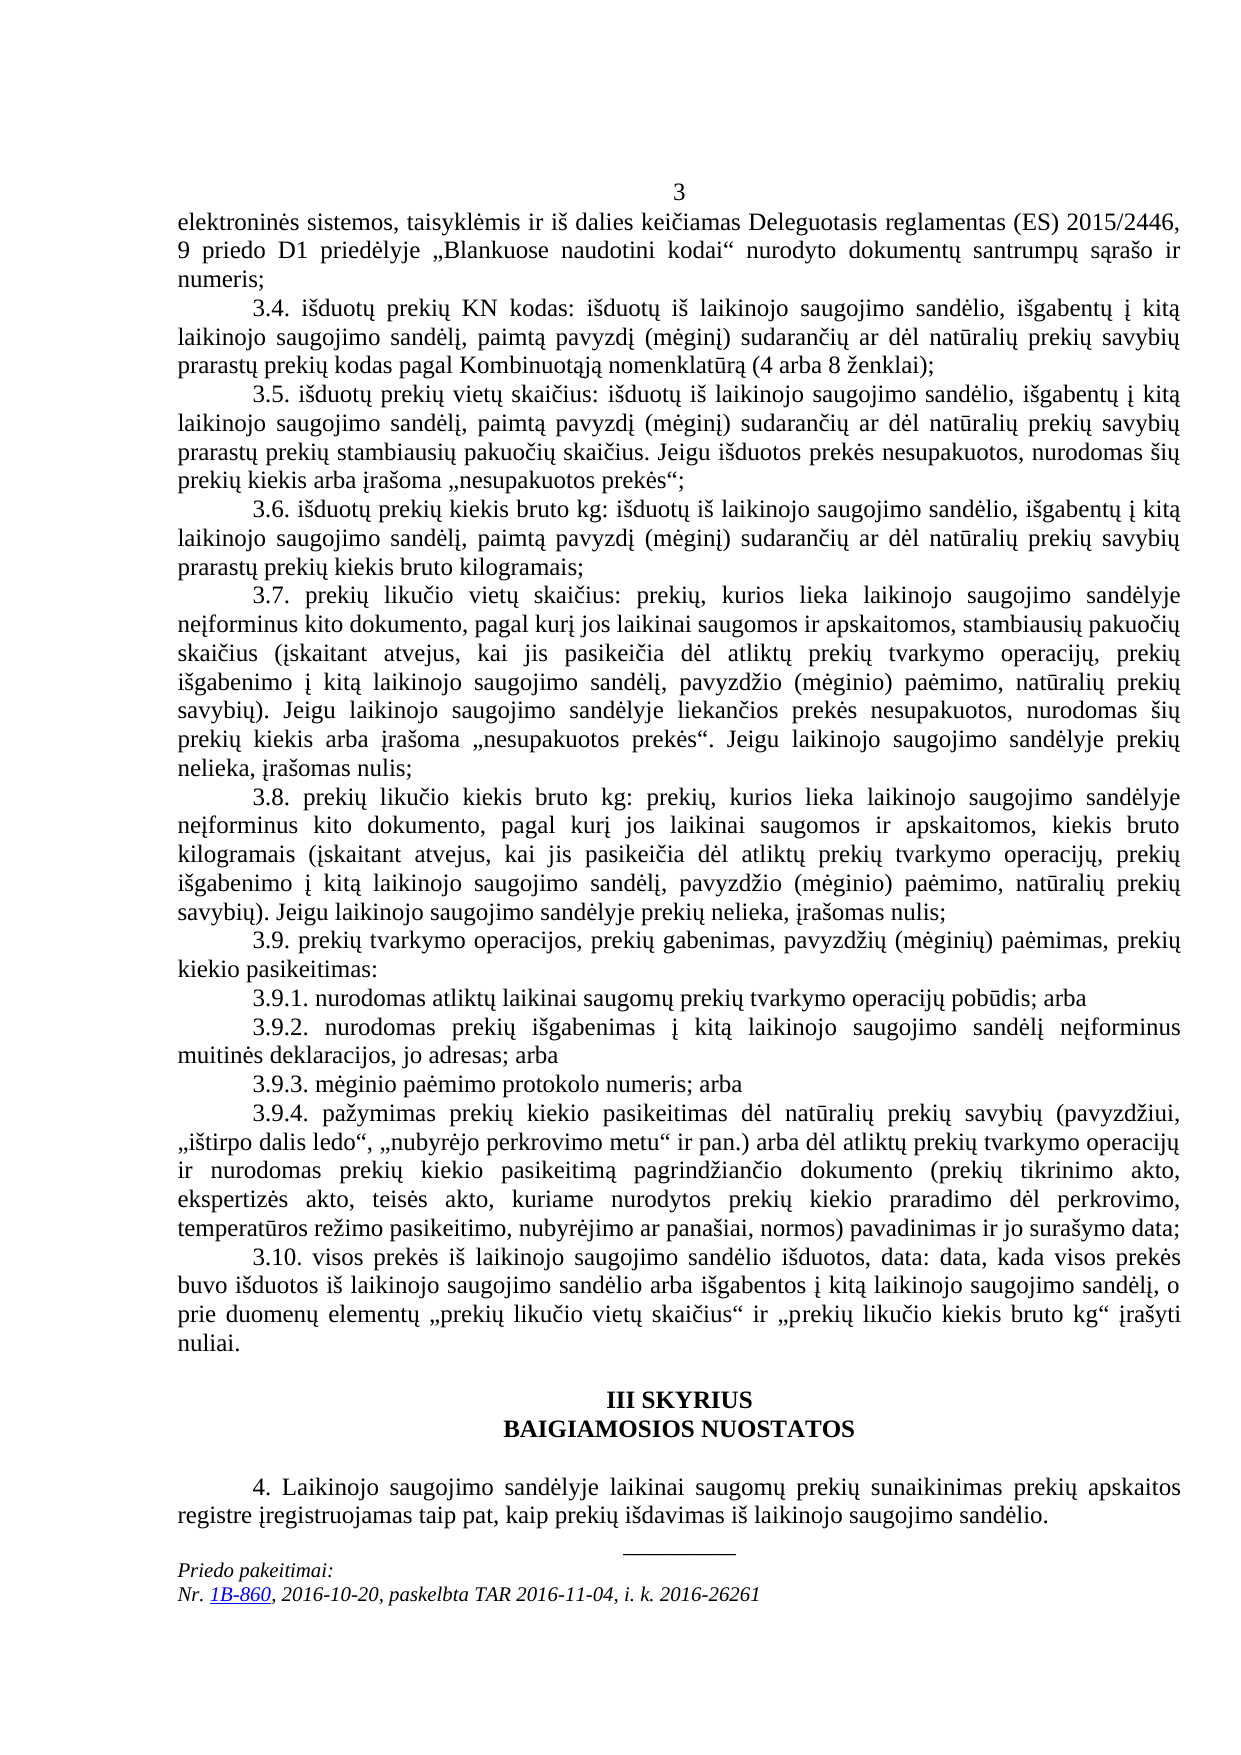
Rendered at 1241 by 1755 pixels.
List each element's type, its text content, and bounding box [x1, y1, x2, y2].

text 3.9. prekių tvarkymo operacijos, prekių gabenimas, pavyzdžių (mėginių) paėmimas, prekių kiekio pasikeitimas: [177, 925, 1181, 983]
text 4. Laikinojo saugojimo sandėlyje laikinai saugomų prekių sunaikinimas prekių apskaitos registre įregistruojamas taip pat, kaip prekių išdavimas iš laikinojo saugojimo sandėlio. [177, 1472, 1181, 1529]
text elektroninės sistemos, taisyklėmis ir iš dalies keičiamas Deleguotasis reglamentas (ES) 2015/2446, 9 priedo D1 priedėlyje „Blankuose naudotini kodai“ nurodyto dokumentų santrumpų sąrašo ir numeris; [177, 207, 1181, 293]
text Nr. 1B-860, 2016-10-20, paskelbta TAR 2016-11-04, i. k. 2016-26261 [177, 1582, 1181, 1606]
text 3.7. prekių likučio vietų skaičius: prekių, kurios lieka laikinojo saugojimo sandėlyje neįforminus kito dokumento, pagal kurį jos laikinai saugomos ir apskaitomos, stambiausių pakuočių skaičius (įskaitant atvejus, kai jis pasikeičia dėl atliktų prekių tvarkymo operacijų, prekių išgabenimo į kitą laikinojo saugojimo sandėlį, pavyzdžio (mėginio) paėmimo, natūralių prekių savybių). Jeigu laikinojo saugojimo sandėlyje liekančios prekės nesupakuotos, nurodomas šių prekių kiekis arba įrašoma „nesupakuotos prekės“. Jeigu laikinojo saugojimo sandėlyje prekių nelieka, įrašomas nulis; [177, 580, 1181, 782]
text 3.10. visos prekės iš laikinojo saugojimo sandėlio išduotos, data: data, kada visos prekės buvo išduotos iš laikinojo saugojimo sandėlio arba išgabentos į kitą laikinojo saugojimo sandėlį, o prie duomenų elementų „prekių likučio vietų skaičius“ ir „prekių likučio kiekis bruto kg“ įrašyti nuliai. [177, 1242, 1181, 1357]
text Priedo pakeitimai: [177, 1558, 1181, 1582]
text 3.5. išduotų prekių vietų skaičius: išduotų iš laikinojo saugojimo sandėlio, išgabentų į kitą laikinojo saugojimo sandėlį, paimtą pavyzdį (mėginį) sudarančių ar dėl natūralių prekių savybių prarastų prekių stambiausių pakuočių skaičius. Jeigu išduotos prekės nesupakuotos, nurodomas šių prekių kiekis arba įrašoma „nesupakuotos prekės“; [177, 379, 1181, 494]
text _________ [177, 1529, 1181, 1558]
text BAIGIAMOSIOS NUOSTATOS [177, 1414, 1181, 1443]
text 3.9.4. pažymimas prekių kiekio pasikeitimas dėl natūralių prekių savybių (pavyzdžiui, „ištirpo dalis ledo“, „nubyrėjo perkrovimo metu“ ir pan.) arba dėl atliktų prekių tvarkymo operacijų ir nurodomas prekių kiekio pasikeitimą pagrindžiančio dokumento (prekių tikrinimo akto, ekspertizės akto, teisės akto, kuriame nurodytos prekių kiekio praradimo dėl perkrovimo, temperatūros režimo pasikeitimo, nubyrėjimo ar panašiai, normos) pavadinimas ir jo surašymo data; [177, 1098, 1181, 1242]
text 3.8. prekių likučio kiekis bruto kg: prekių, kurios lieka laikinojo saugojimo sandėlyje neįforminus kito dokumento, pagal kurį jos laikinai saugomos ir apskaitomos, kiekis bruto kilogramais (įskaitant atvejus, kai jis pasikeičia dėl atliktų prekių tvarkymo operacijų, prekių išgabenimo į kitą laikinojo saugojimo sandėlį, pavyzdžio (mėginio) paėmimo, natūralių prekių savybių). Jeigu laikinojo saugojimo sandėlyje prekių nelieka, įrašomas nulis; [177, 782, 1181, 925]
text 3.9.1. nurodomas atliktų laikinai saugomų prekių tvarkymo operacijų pobūdis; arba [177, 983, 1181, 1012]
text 3.6. išduotų prekių kiekis bruto kg: išduotų iš laikinojo saugojimo sandėlio, išgabentų į kitą laikinojo saugojimo sandėlį, paimtą pavyzdį (mėginį) sudarančių ar dėl natūralių prekių savybių prarastų prekių kiekis bruto kilogramais; [177, 494, 1181, 580]
text 3.4. išduotų prekių KN kodas: išduotų iš laikinojo saugojimo sandėlio, išgabentų į kitą laikinojo saugojimo sandėlį, paimtą pavyzdį (mėginį) sudarančių ar dėl natūralių prekių savybių prarastų prekių kodas pagal Kombinuotąją nomenklatūrą (4 arba 8 ženklai); [177, 293, 1181, 379]
text 3.9.3. mėginio paėmimo protokolo numeris; arba [177, 1069, 1181, 1098]
text 3.9.2. nurodomas prekių išgabenimas į kitą laikinojo saugojimo sandėlį neįforminus muitinės deklaracijos, jo adresas; arba [177, 1012, 1181, 1069]
text III SKYRIUS [177, 1385, 1181, 1414]
